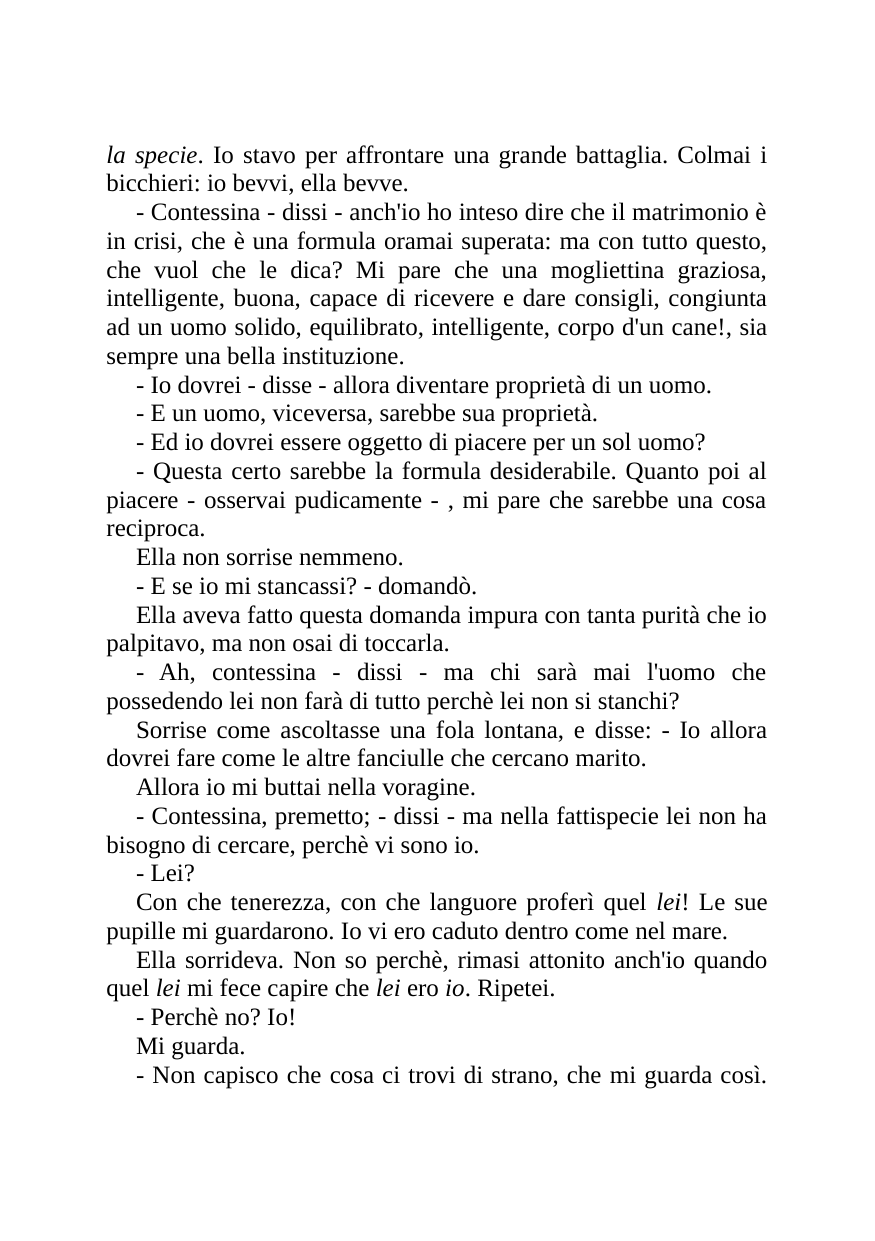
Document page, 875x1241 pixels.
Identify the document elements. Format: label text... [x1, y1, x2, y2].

text Con che tenerezza, con che languore proferì quel lei! Le sue pupille mi guardarono. Io vi ero caduto dentro come nel mare. [106, 887, 768, 945]
text - Contessina, premetto; - dissi - ma nella fattispecie lei non ha bisogno di cercare, perchè vi sono io. [106, 801, 768, 858]
text Allora io mi buttai nella voragine. [106, 772, 768, 801]
text - Io dovrei - disse - allora diventare proprietà di un uomo. [106, 370, 768, 398]
text - Questa certo sarebbe la formula desiderabile. Quanto poi al piacere - osservai pudicamente - , mi pare che sarebbe una cosa reciproca. [106, 456, 768, 542]
text - E un uomo, viceversa, sarebbe sua proprietà. [106, 398, 768, 427]
text Mi guarda. [106, 1031, 768, 1060]
text - Ed io dovrei essere oggetto di piacere per un sol uomo? [106, 427, 768, 456]
text la specie. Io stavo per affrontare una grande battaglia. Colmai i bicchieri: io bevvi, ella bevve. [106, 140, 768, 197]
text Ella aveva fatto questa domanda impura con tanta purità che io palpitavo, ma non osai di toccarla. [106, 600, 768, 657]
text Ella non sorrise nemmeno. [106, 542, 768, 571]
text - Non capisco che cosa ci trovi di strano, che mi guarda così. [106, 1060, 768, 1088]
text Sorrise come ascoltasse una fola lontana, e disse: - Io allora dovrei fare come le altre fanciulle che cercano marito. [106, 715, 768, 772]
text - Ah, contessina - dissi - ma chi sarà mai l'uomo che possedendo lei non farà di tutto perchè lei non si stanchi? [106, 657, 768, 715]
text - Contessina - dissi - anch'io ho inteso dire che il matrimonio è in crisi, che è una formula oramai superata: ma con tutto questo, che vuol che le dica? Mi pare che una mogliettina graziosa, intelligente, buona, capace di ricevere e dare consigli, congiunta ad un uomo solido, equilibrato, intelligente, corpo d'un cane!, sia sempre una bella instituzione. [106, 197, 768, 370]
text - E se io mi stancassi? - domandò. [106, 571, 768, 600]
text - Lei? [106, 858, 768, 887]
text Ella sorrideva. Non so perchè, rimasi attonito anch'io quando quel lei mi fece capire che lei ero io. Ripetei. [106, 945, 768, 1002]
text - Perchè no? Io! [106, 1002, 768, 1031]
